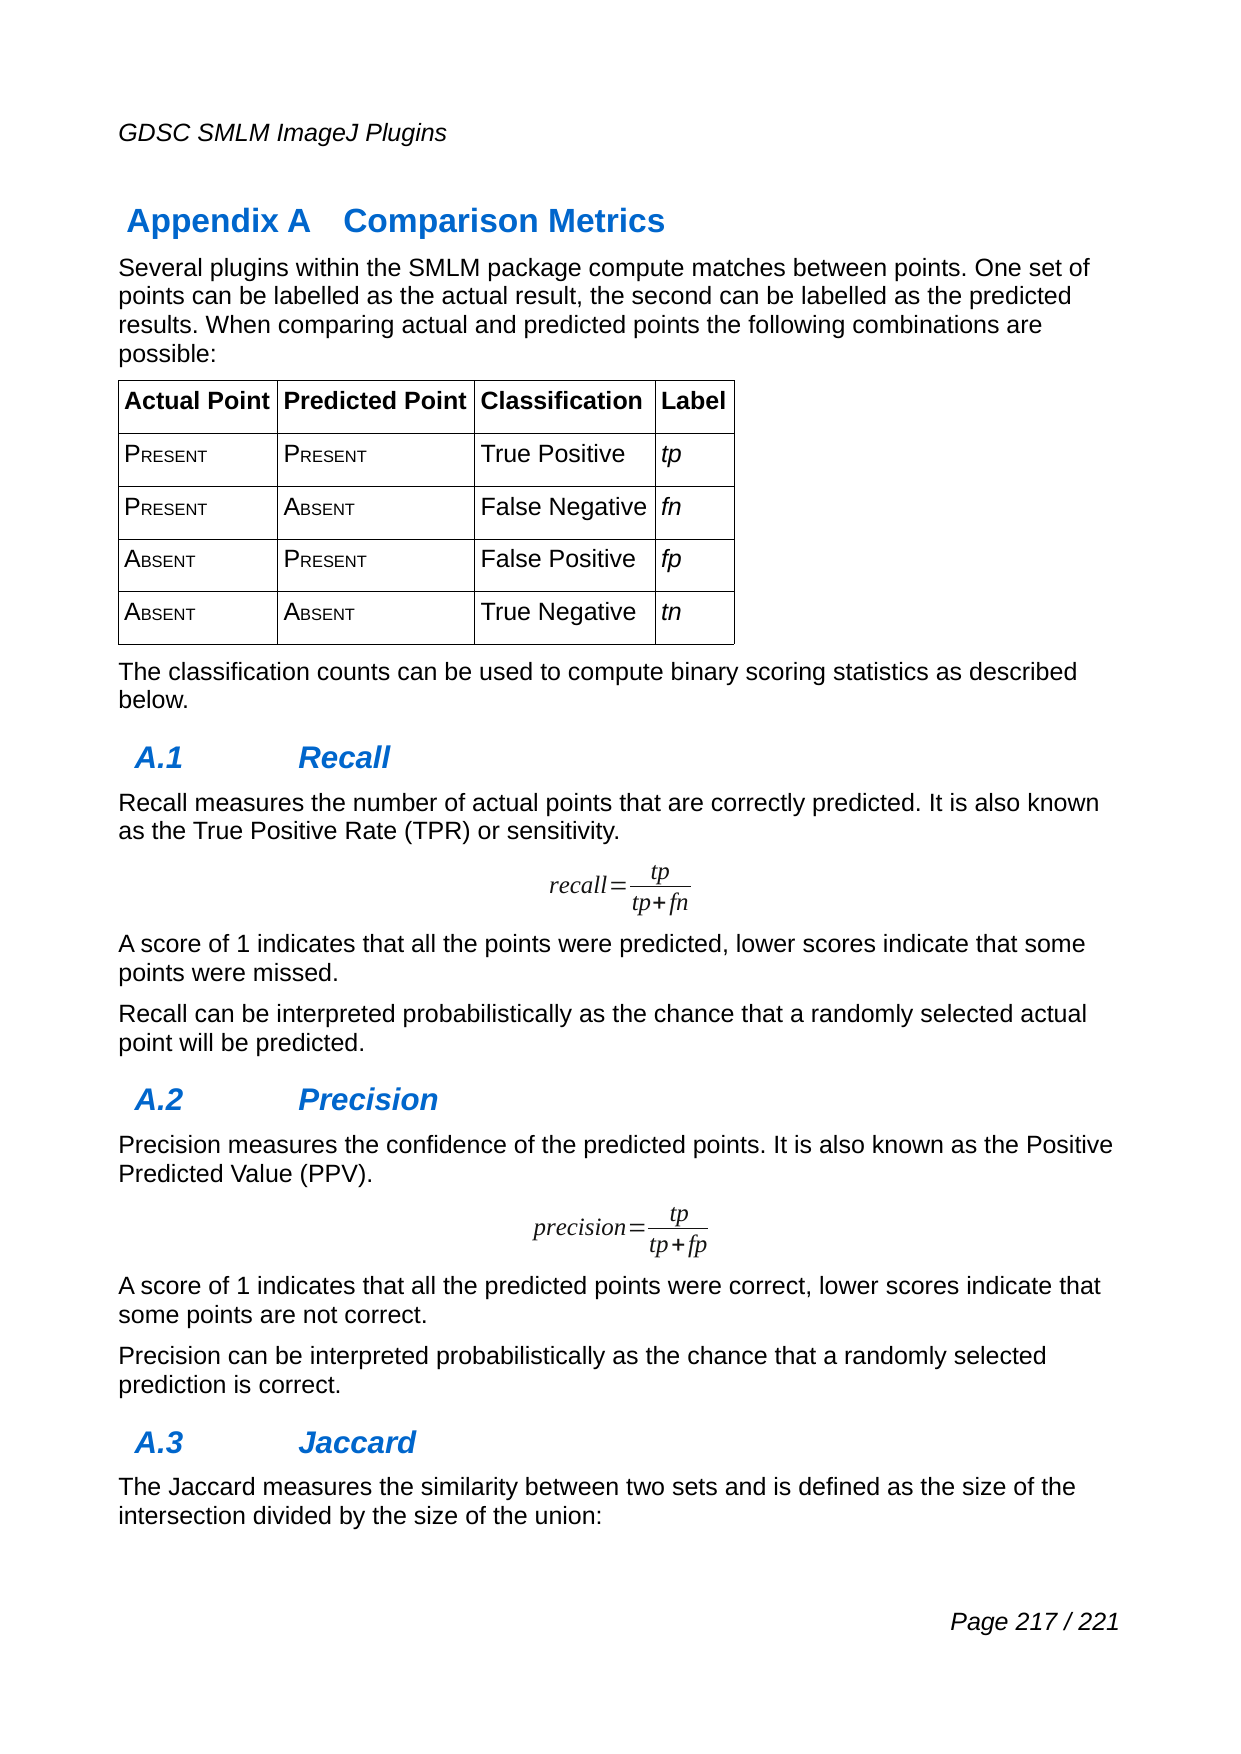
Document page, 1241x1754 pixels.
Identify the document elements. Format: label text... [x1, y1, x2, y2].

table_cell Present [278, 434, 474, 486]
text Precision measures the confidence of the predicted points. It is also known as the Positive Predicted Value (PPV). [118, 1130, 1122, 1187]
table_cell False Positive [475, 540, 655, 591]
subtitle Precision [118, 1081, 1122, 1117]
text The classification counts can be used to compute binary scoring statistics as described below. [118, 657, 1122, 714]
table_cell False Negative [475, 487, 655, 538]
table_cell fn [656, 487, 734, 538]
table_cell Absent [278, 487, 474, 538]
table_cell tn [656, 592, 734, 644]
table_header Classification [475, 381, 655, 433]
table_cell Absent [119, 540, 277, 591]
text A score of 1 indicates that all the points were predicted, lower scores indicate that some points were missed. [118, 929, 1122, 986]
table_cell Present [119, 487, 277, 538]
table_cell True Positive [475, 434, 655, 486]
subtitle Recall [118, 739, 1122, 775]
table_cell Absent [278, 592, 474, 644]
table_header Label [656, 381, 734, 433]
subtitle Jaccard [118, 1424, 1122, 1460]
text The Jaccard measures the similarity between two sets and is defined as the size of the intersection divided by the size of the union: [118, 1472, 1122, 1530]
text Recall measures the number of actual points that are correctly predicted. It is also known as the True Positive Rate (TPR) or sensitivity. [118, 787, 1122, 845]
table_cell Present [278, 540, 474, 591]
text Several plugins within the SMLM package compute matches between points. One set of points can be labelled as the actual result, the second can be labelled as the predicted results. When comparing actual and predicted points the following combinations are possible: [118, 252, 1122, 367]
subtitle Comparison Metrics [118, 201, 1122, 240]
text Precision can be interpreted probabilistically as the chance that a randomly selected prediction is correct. [118, 1341, 1122, 1399]
table_header Actual Point [119, 381, 277, 433]
table_cell True Negative [475, 592, 655, 644]
table_header Predicted Point [278, 381, 474, 433]
table_cell Present [119, 434, 277, 486]
text A score of 1 indicates that all the predicted points were correct, lower scores indicate that some points are not correct. [118, 1271, 1122, 1329]
table_cell tp [656, 434, 734, 486]
table_cell fp [656, 540, 734, 591]
table_cell Absent [119, 592, 277, 644]
text Recall can be interpreted probabilistically as the chance that a randomly selected actual point will be predicted. [118, 999, 1122, 1056]
